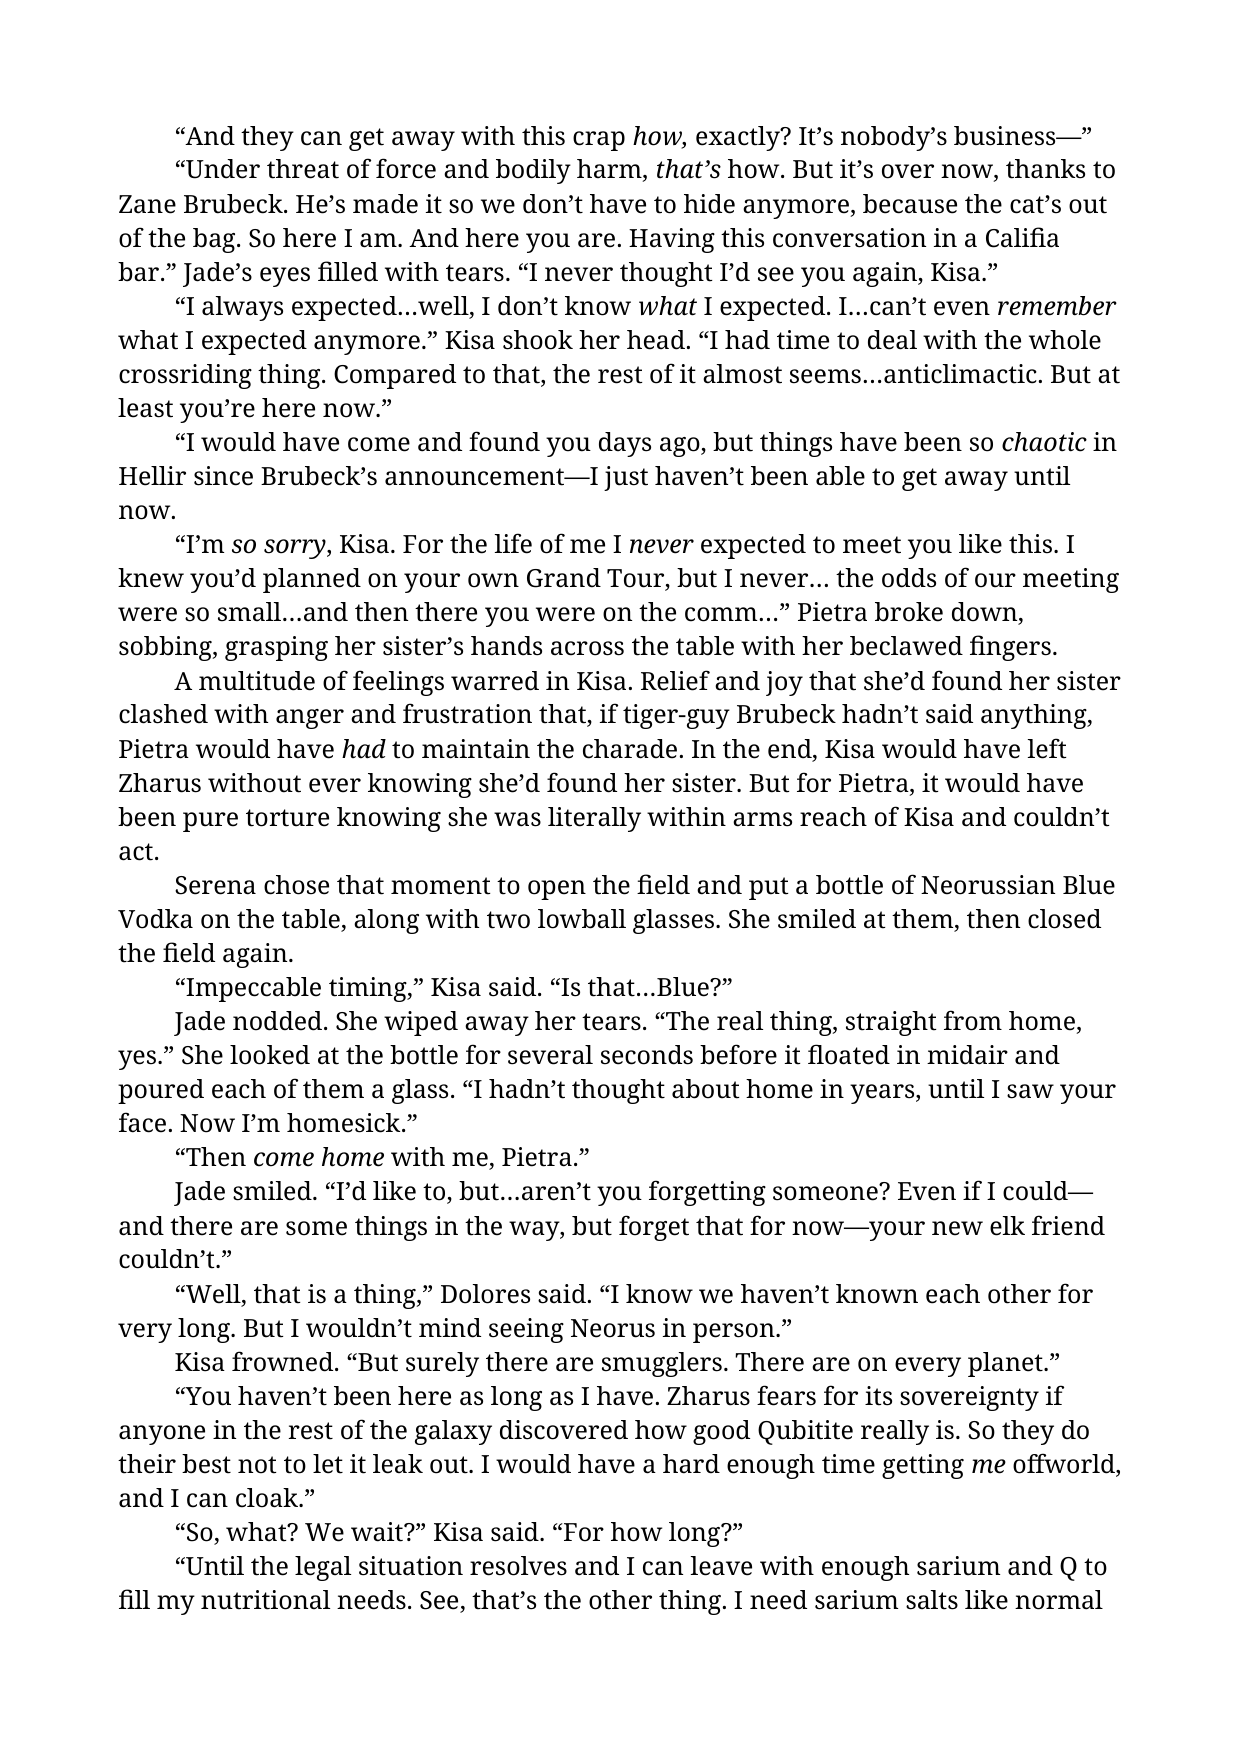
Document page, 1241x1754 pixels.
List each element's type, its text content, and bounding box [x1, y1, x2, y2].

text “I would have come and found you days ago, but things have been so chaotic in Hellir since Brubeck’s announcement—I just haven’t been able to get away until now. [118, 425, 1122, 527]
text “I’m so sorry, Kisa. For the life of me I never expected to meet you like this. I knew you’d planned on your own Grand Tour, but I never… the odds of our meeting were so small…and then there you were on the comm…” Pietra broke down, sobbing, grasping her sister’s hands across the table with her beclawed fingers. [118, 527, 1122, 663]
text Kisa frowned. “But surely there are smugglers. There are on every planet.” [118, 1344, 1122, 1378]
text Serena chose that moment to open the field and put a bottle of Neorussian Blue Vodka on the table, along with two lowball glasses. She smiled at them, then closed the field again. [118, 867, 1122, 970]
text “Well, that is a thing,” Dolores said. “I know we haven’t known each other for very long. But I wouldn’t mind seeing Neorus in person.” [118, 1276, 1122, 1344]
text “I always expected…well, I don’t know what I expected. I…can’t even remember what I expected anymore.” Kisa shook her head. “I had time to deal with the whole crossriding thing. Compared to that, the rest of it almost seems…anticlimactic. But at least you’re here now.” [118, 288, 1122, 425]
text Jade nodded. She wiped away her tears. “The real thing, straight from home, yes.” She looked at the bottle for several seconds before it floated in midair and poured each of them a glass. “I hadn’t thought about home in years, until I saw your face. Now I’m homesick.” [118, 1004, 1122, 1140]
text “Then come home with me, Pietra.” [118, 1140, 1122, 1174]
text A multitude of feelings warred in Kisa. Relief and joy that she’d found her sister clashed with anger and frustration that, if tiger-guy Brubeck hadn’t said anything, Pietra would have had to maintain the charade. In the end, Kisa would have left Zharus without ever knowing she’d found her sister. But for Pietra, it would have been pure torture knowing she was literally within arms reach of Kisa and couldn’t act. [118, 663, 1122, 867]
text “Under threat of force and bodily harm, that’s how. But it’s over now, thanks to Zane Brubeck. He’s made it so we don’t have to hide anymore, because the cat’s out of the bag. So here I am. And here you are. Having this conversation in a Califia bar.” Jade’s eyes filled with tears. “I never thought I’d see you again, Kisa.” [118, 152, 1122, 288]
text “And they can get away with this crap how, exactly? It’s nobody’s business—” [118, 118, 1122, 152]
text “You haven’t been here as long as I have. Zharus fears for its sovereignty if anyone in the rest of the galaxy discovered how good Qubitite really is. So they do their best not to let it leak out. I would have a hard enough time getting me offworld, and I can cloak.” [118, 1378, 1122, 1515]
text “Until the legal situation resolves and I can leave with enough sarium and Q to fill my nutritional needs. See, that’s the other thing. I need sarium salts like normal [118, 1549, 1122, 1617]
text “Impeccable timing,” Kisa said. “Is that…Blue?” [118, 970, 1122, 1004]
text Jade smiled. “I’d like to, but…aren’t you forgetting someone? Even if I could—and there are some things in the way, but forget that for now—your new elk friend couldn’t.” [118, 1174, 1122, 1276]
text “So, what? We wait?” Kisa said. “For how long?” [118, 1515, 1122, 1549]
